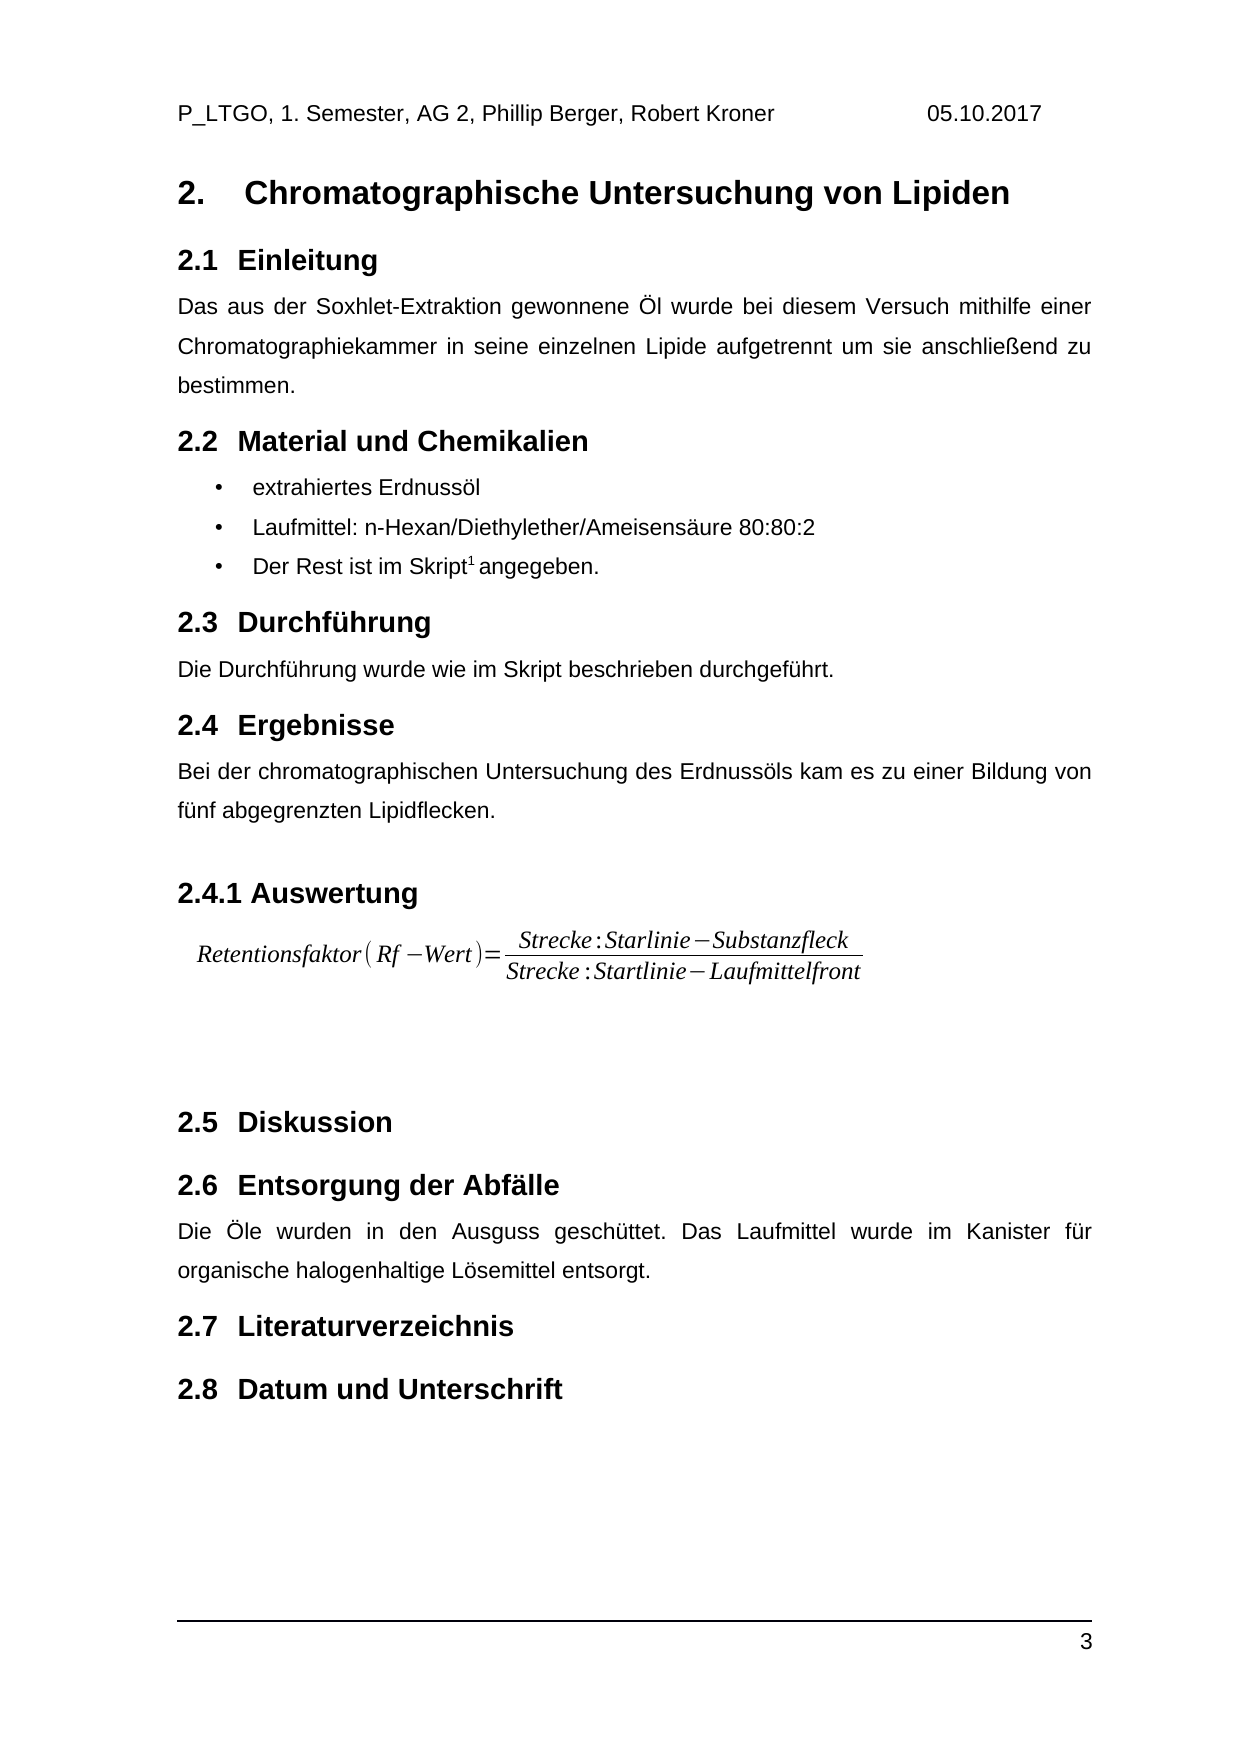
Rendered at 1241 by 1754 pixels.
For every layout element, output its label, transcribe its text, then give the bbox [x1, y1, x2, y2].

subtitle Ergebnisse [177, 708, 1092, 741]
text 2.4.1 Auswertung [177, 876, 1092, 910]
subtitle Material und Chemikalien [177, 424, 1092, 458]
text Das aus der Soxhlet-Extraktion gewonnene Öl wurde bei diesem Versuch mithilfe einer Chromatographiekammer in seine einzelnen Lipide aufgetrennt um sie anschließend zu bestimmen. [177, 293, 1092, 398]
subtitle Durchführung [177, 605, 1092, 639]
subtitle Chromatographische Untersuchung von Lipiden [177, 173, 1092, 211]
list Laufmittel: n-Hexan/Diethylether/Ameisensäure 80:80:2 [215, 514, 1092, 540]
subtitle Entsorgung der Abfälle [177, 1167, 1092, 1201]
subtitle Datum und Unterschrift [177, 1372, 1092, 1406]
subtitle Einleitung [177, 243, 1092, 276]
text Die Durchführung wurde wie im Skript beschrieben durchgeführt. [177, 656, 1092, 682]
list extrahiertes Erdnussöl [215, 474, 1092, 501]
subtitle Diskussion [177, 1105, 1092, 1138]
subtitle Literaturverzeichnis [177, 1309, 1092, 1343]
list Der Rest ist im Skript1 angegeben. [215, 553, 1092, 580]
text Die Öle wurden in den Ausguss geschüttet. Das Laufmittel wurde im Kanister für organische halogenhaltige Lösemittel entsorgt. [177, 1218, 1092, 1284]
text Bei der chromatographischen Untersuchung des Erdnussöls kam es zu einer Bildung von fünf abgegrenzten Lipidflecken. [177, 758, 1092, 824]
